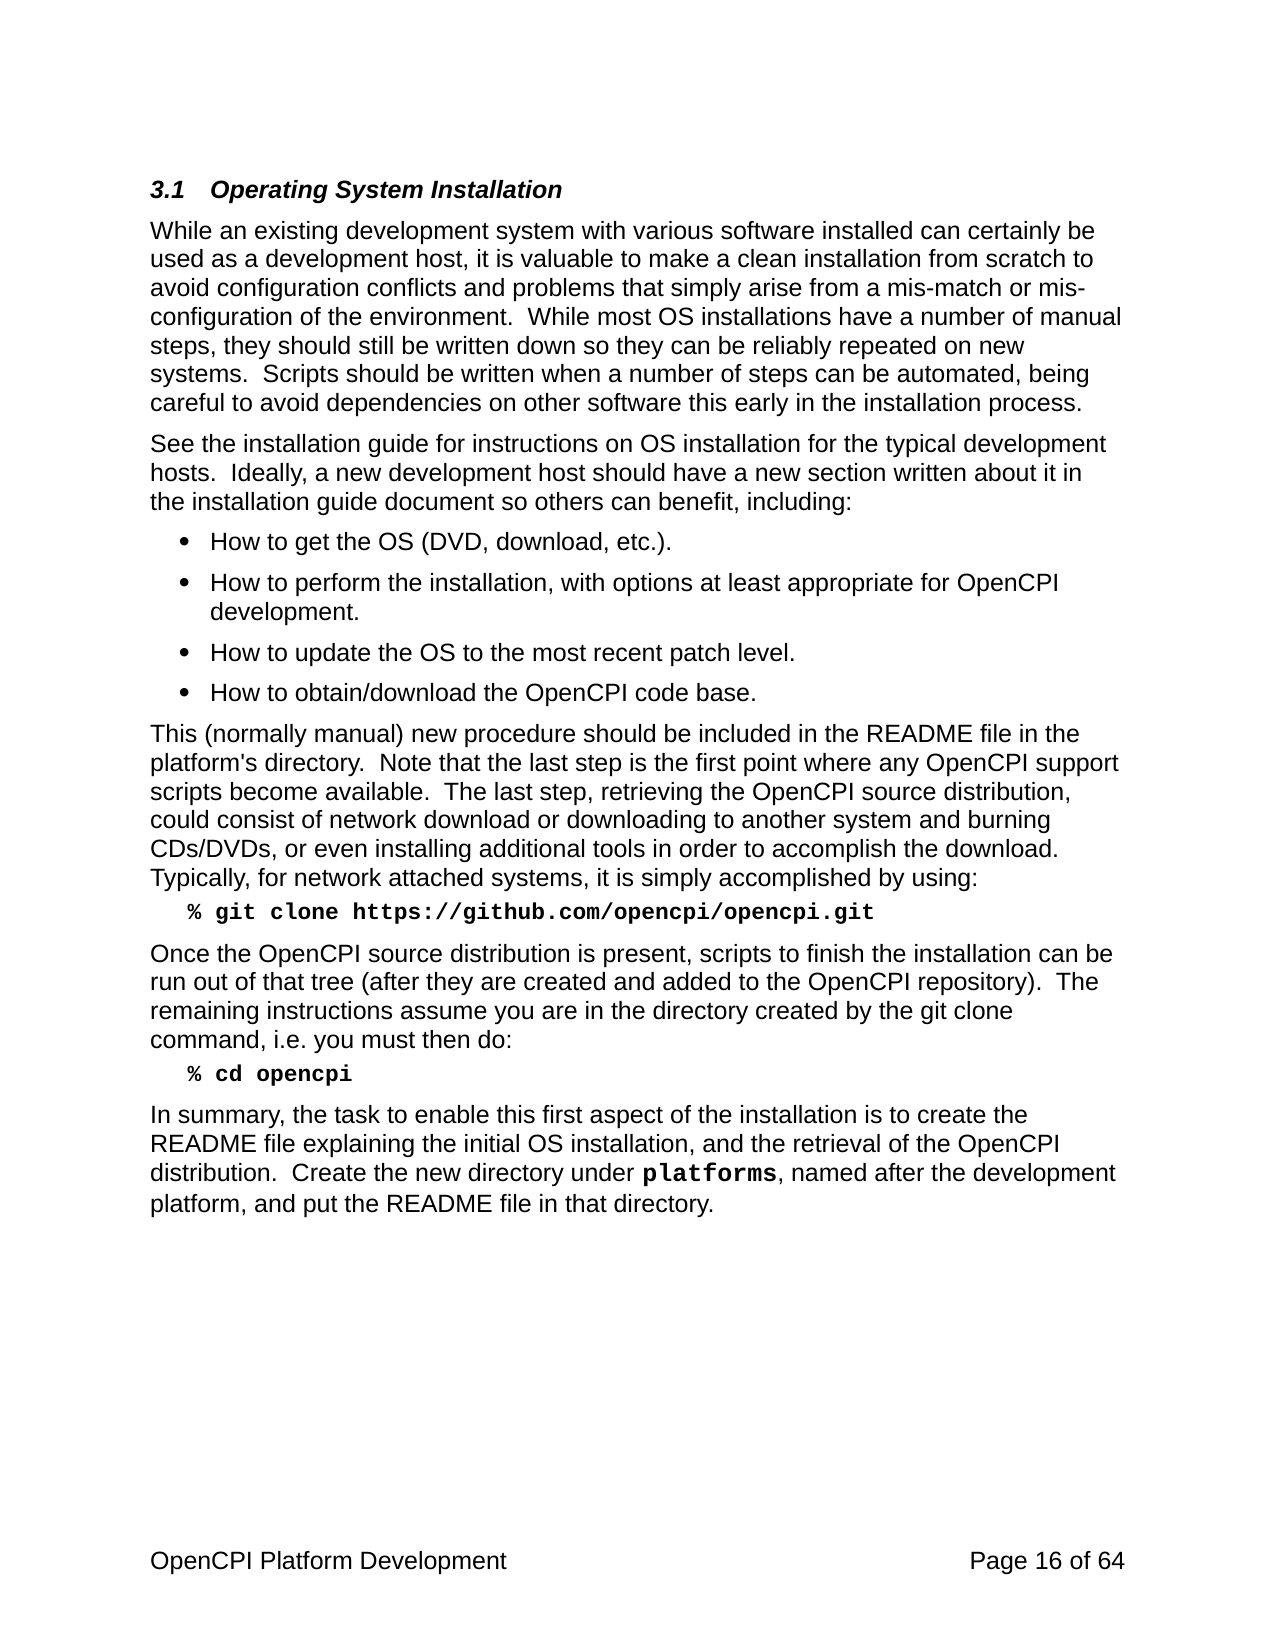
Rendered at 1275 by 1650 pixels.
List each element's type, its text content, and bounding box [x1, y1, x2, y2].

text % cd opencpi [187, 1063, 1125, 1088]
text While an existing development system with various software installed can certainly be used as a development host, it is valuable to make a clean installation from scratch to avoid configuration conflicts and problems that simply arise from a mis-match or mis-configuration of the environment. While most OS installations have a number of manual steps, they should still be written down so they can be reliably repeated on new systems. Scripts should be written when a number of steps can be automated, being careful to avoid dependencies on other software this early in the installation process. [150, 216, 1125, 417]
list How to update the OS to the most recent patch level. [180, 638, 1125, 666]
subtitle Operating System Installation [150, 175, 1125, 204]
text See the installation guide for instructions on OS installation for the typical development hosts. Ideally, a new development host should have a new section written about it in the installation guide document so others can benefit, including: [150, 429, 1125, 515]
text Once the OpenCPI source distribution is present, scripts to finish the installation can be run out of that tree (after they are created and added to the OpenCPI repository). The remaining instructions assume you are in the directory created by the git clone command, i.e. you must then do: [150, 939, 1125, 1054]
text In summary, the task to enable this first aspect of the installation is to create the README file explaining the initial OS installation, and the retrieval of the OpenCPI distribution. Create the new directory under platforms, named after the development platform, and put the README file in that directory. [150, 1101, 1125, 1218]
list How to obtain/download the OpenCPI code base. [180, 678, 1125, 707]
list How to get the OS (DVD, download, etc.). [180, 527, 1125, 556]
text This (normally manual) new procedure should be included in the README file in the platform's directory. Note that the last step is the first point where any OpenCPI support scripts become available. The last step, retrieving the OpenCPI source distribution, could consist of network download or downloading to another system and burning CDs/DVDs, or even installing additional tools in order to accomplish the download. Typically, for network attached systems, it is simply accomplished by using: [150, 719, 1125, 892]
text % git clone https://github.com/opencpi/opencpi.git [187, 901, 1125, 927]
list How to perform the installation, with options at least appropriate for OpenCPI development. [180, 568, 1125, 626]
